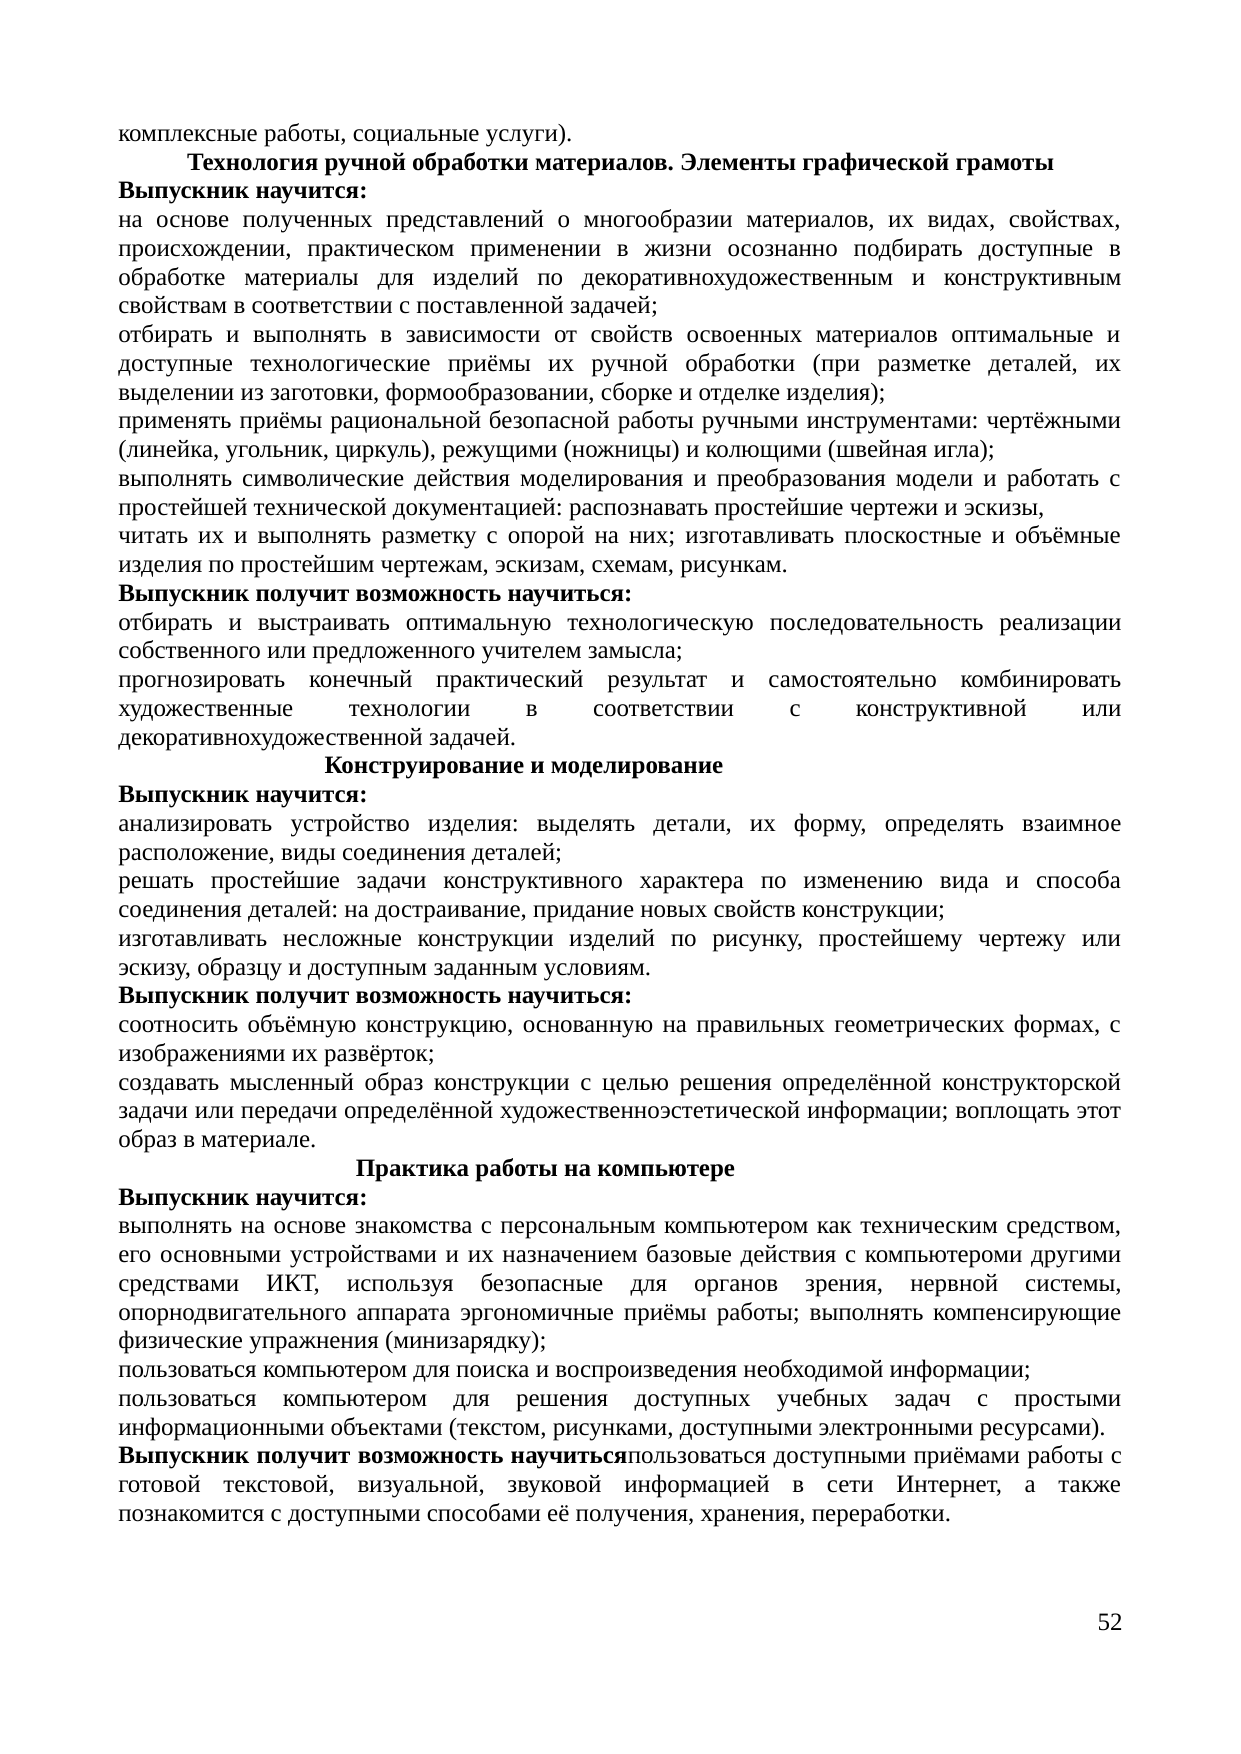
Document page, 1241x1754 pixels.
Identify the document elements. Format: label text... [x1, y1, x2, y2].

text прогнозировать конечный практический результат и самостоятельно комбинировать художественные технологии в соответствии с конструктивной или декоративнохудожественной задачей. [118, 664, 1122, 751]
text читать их и выполнять разметку с опорой на них; изготавливать плоскостные и объёмные изделия по простейшим чертежам, эскизам, схемам, рисункам. [118, 521, 1122, 578]
text Конструирование и моделирование [118, 751, 1122, 779]
text Выпускник получит возможность научитьсяпользоваться доступными приёмами работы с готовой текстовой, визуальной, звуковой информацией в сети Интернет, а также познакомится с доступными способами её получения, хранения, переработки. [118, 1441, 1122, 1527]
text применять приёмы рациональной безопасной работы ручными инструментами: чертёжными (линейка, угольник, циркуль), режущими (ножницы) и колющими (швейная игла); [118, 406, 1122, 463]
text пользоваться компьютером для решения доступных учебных задач с простыми информационными объектами (текстом, рисунками, доступными электронными ресурсами). [118, 1383, 1122, 1441]
text отбирать и выстраивать оптимальную технологическую последовательность реализации собственного или предложенного учителем замысла; [118, 607, 1122, 664]
text Выпускник научится: [118, 779, 1122, 808]
text Выпускник научится: [118, 176, 1122, 204]
text Выпускник научится: [118, 1182, 1122, 1211]
text отбирать и выполнять в зависимости от свойств освоенных материалов оптимальные и доступные технологические приёмы их ручной обработки (при разметке деталей, их выделении из заготовки, формообразовании, сборке и отделке изделия); [118, 319, 1122, 406]
text решать простейшие задачи конструктивного характера по изменению вида и способа соединения деталей: на достраивание, придание новых свойств конструкции; [118, 866, 1122, 923]
text создавать мысленный образ конструкции с целью решения определённой конструкторской задачи или передачи определённой художественноэстетической информации; воплощать этот образ в материале. [118, 1067, 1122, 1153]
text Технология ручной обработки материалов. Элементы графической грамоты [118, 147, 1122, 176]
text пользоваться компьютером для поиска и воспроизведения необходимой информации; [118, 1354, 1122, 1383]
text Выпускник получит возможность научиться: [118, 578, 1122, 607]
text анализировать устройство изделия: выделять детали, их форму, определять взаимное расположение, виды соединения деталей; [118, 808, 1122, 866]
text соотносить объёмную конструкцию, основанную на правильных геометрических формах, с изображениями их развёрток; [118, 1009, 1122, 1067]
text комплексные работы, социальные услуги). [118, 118, 1122, 147]
text Выпускник получит возможность научиться: [118, 981, 1122, 1009]
text изготавливать несложные конструкции изделий по рисунку, простейшему чертежу или эскизу, образцу и доступным заданным условиям. [118, 923, 1122, 981]
text выполнять символические действия моделирования и преобразования модели и работать с простейшей технической документацией: распознавать простейшие чертежи и эскизы, [118, 463, 1122, 521]
text на основе полученных представлений о многообразии материалов, их видах, свойствах, происхождении, практическом применении в жизни осознанно подбирать доступные в обработке материалы для изделий по декоративнохудожественным и конструктивным свойствам в соответствии с поставленной задачей; [118, 204, 1122, 319]
text Практика работы на компьютере [118, 1153, 1122, 1182]
text выполнять на основе знакомства с персональным компьютером как техническим средством, его основными устройствами и их назначением базовые действия с компьютероми другими средствами ИКТ, используя безопасные для органов зрения, нервной системы, опорнодвигательного аппарата эргономичные приёмы работы; выполнять компенсирующие физические упражнения (минизарядку); [118, 1211, 1122, 1354]
